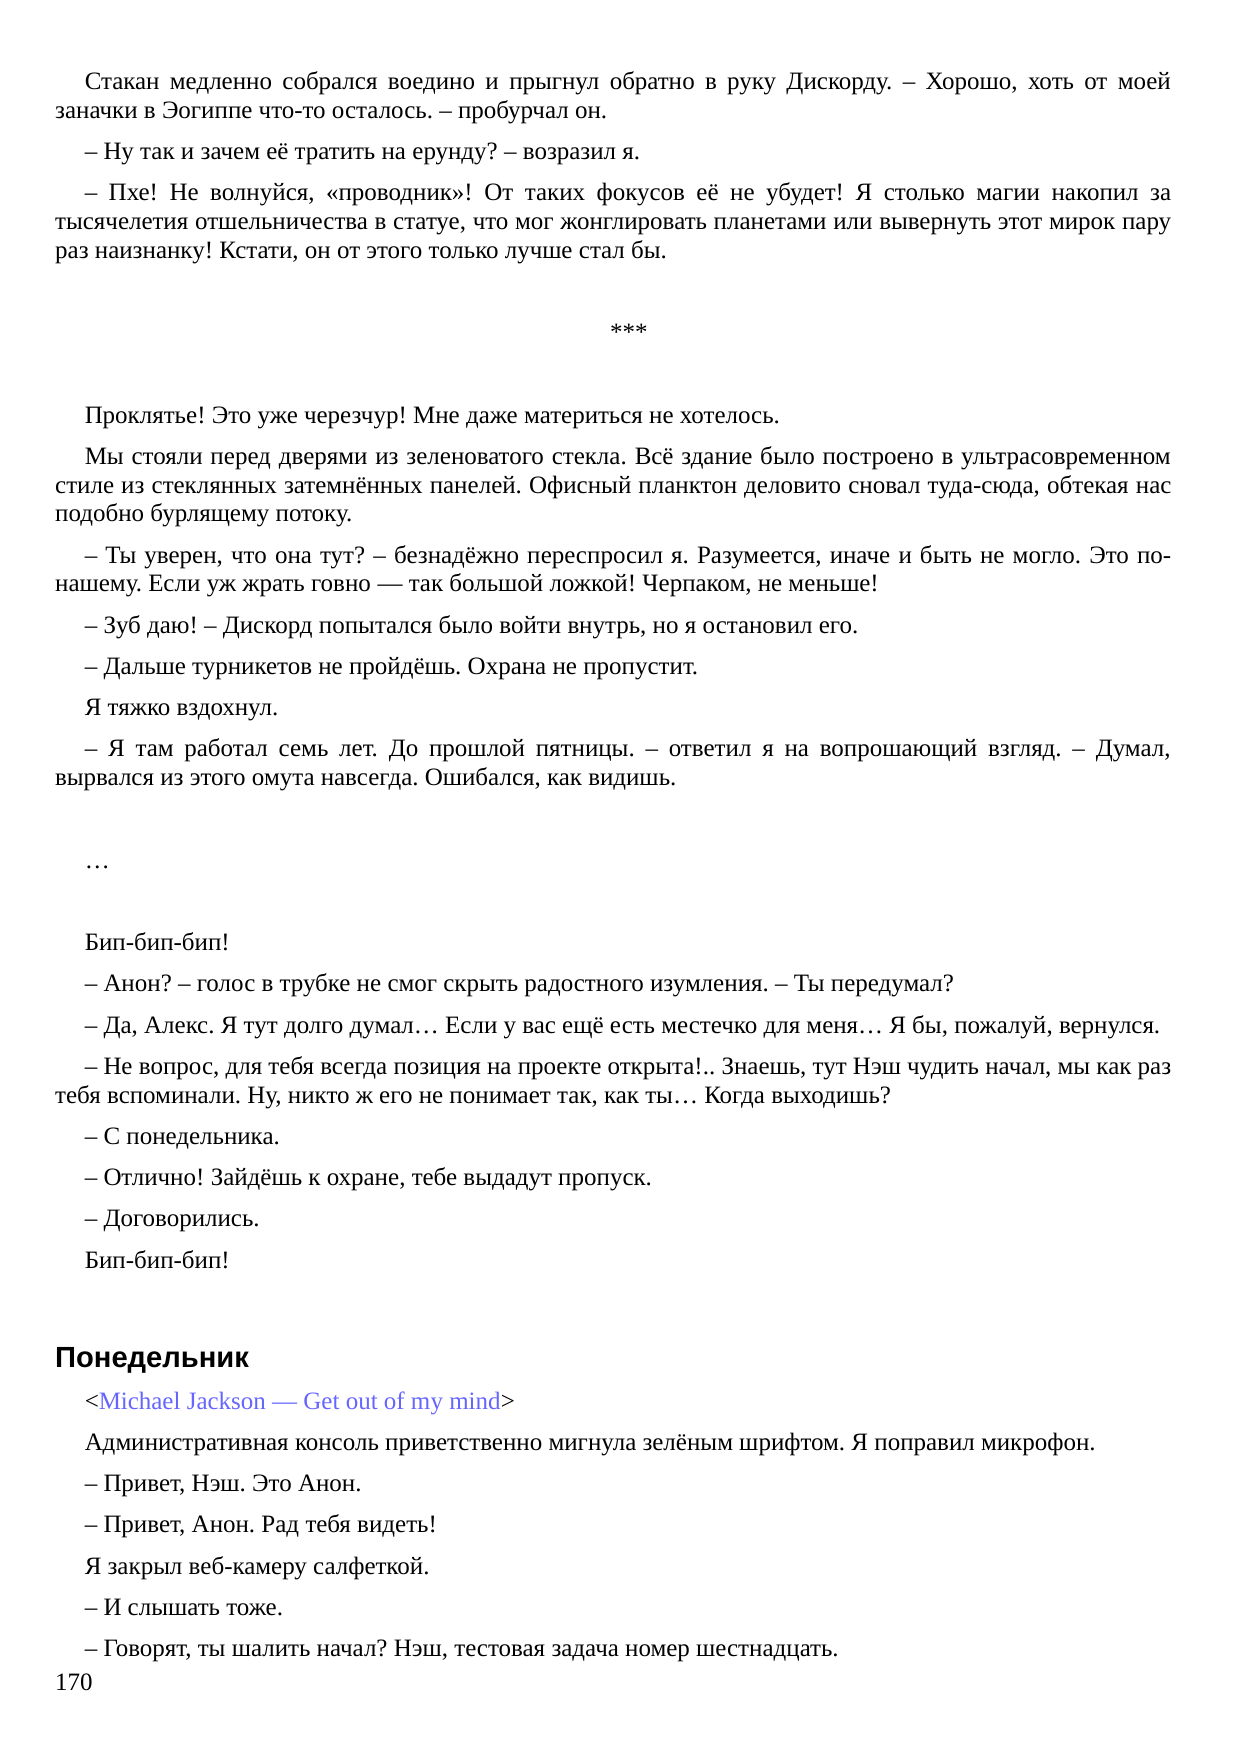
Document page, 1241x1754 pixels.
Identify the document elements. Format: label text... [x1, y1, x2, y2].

text Бип-бип-бип! [55, 1245, 1173, 1273]
text – Анон? – голос в трубке не смог скрыть радостного изумления. – Ты передумал? [55, 968, 1173, 997]
text – Зуб даю! – Дискорд попытался было войти внутрь, но я остановил его. [55, 610, 1173, 638]
subtitle Понедельник [55, 1340, 1173, 1373]
text – Говорят, ты шалить начал? Нэш, тестовая задача номер шестнадцать. [55, 1633, 1173, 1662]
text – Дальше турникетов не пройдёшь. Охрана не пропустит. [55, 651, 1173, 680]
text – Пхе! Не волнуйся, «проводник»! От таких фокусов её не убудет! Я столько магии накопил за тысячелетия отшельничества в статуе, что мог жонглировать планетами или вывернуть этот мирок пару раз наизнанку! Кстати, он от этого только лучше стал бы. [55, 177, 1173, 263]
text – Ну так и зачем её тратить на ерунду? – возразил я. [55, 136, 1173, 165]
text – С понедельника. [55, 1121, 1173, 1150]
text – Отлично! Зайдёшь к охране, тебе выдадут пропуск. [55, 1162, 1173, 1191]
text Проклятье! Это уже черезчур! Мне даже материться не хотелось. [55, 400, 1173, 428]
text Мы стояли перед дверями из зеленоватого стекла. Всё здание было построено в ультрасовременном стиле из стеклянных затемнённых панелей. Офисный планктон деловито сновал туда-сюда, обтекая нас подобно бурлящему потоку. [55, 441, 1173, 527]
text Я закрыл веб-камеру салфеткой. [55, 1551, 1173, 1579]
text <Michael Jackson — Get out of my mind> [55, 1386, 1173, 1414]
text – Ты уверен, что она тут? – безнадёжно переспросил я. Разумеется, иначе и быть не могло. Это по-нашему. Если уж жрать говно — так большой ложкой! Черпаком, не меньше! [55, 540, 1173, 597]
text Административная консоль приветственно мигнула зелёным шрифтом. Я поправил микрофон. [55, 1427, 1173, 1456]
text *** [55, 317, 1173, 346]
text – Да, Алекс. Я тут долго думал… Если у вас ещё есть местечко для меня… Я бы, пожалуй, вернулся. [55, 1010, 1173, 1038]
text – Привет, Анон. Рад тебя видеть! [55, 1509, 1173, 1538]
text Бип-бип-бип! [55, 927, 1173, 956]
text – Привет, Нэш. Это Анон. [55, 1468, 1173, 1497]
text – Не вопрос, для тебя всегда позиция на проекте открыта!.. Знаешь, тут Нэш чудить начал, мы как раз тебя вспоминали. Ну, никто ж его не понимает так, как ты… Когда выходишь? [55, 1051, 1173, 1108]
text – Договорились. [55, 1203, 1173, 1232]
text Стакан медленно собрался воедино и прыгнул обратно в руку Дискорду. – Хорошо, хоть от моей заначки в Эогиппе что-то осталось. – пробурчал он. [55, 66, 1173, 123]
text – И слышать тоже. [55, 1592, 1173, 1621]
text … [55, 845, 1173, 873]
text Я тяжко вздохнул. [55, 692, 1173, 721]
text – Я там работал семь лет. До прошлой пятницы. – ответил я на вопрошающий взгляд. – Думал, вырвался из этого омута навсегда. Ошибался, как видишь. [55, 733, 1173, 791]
